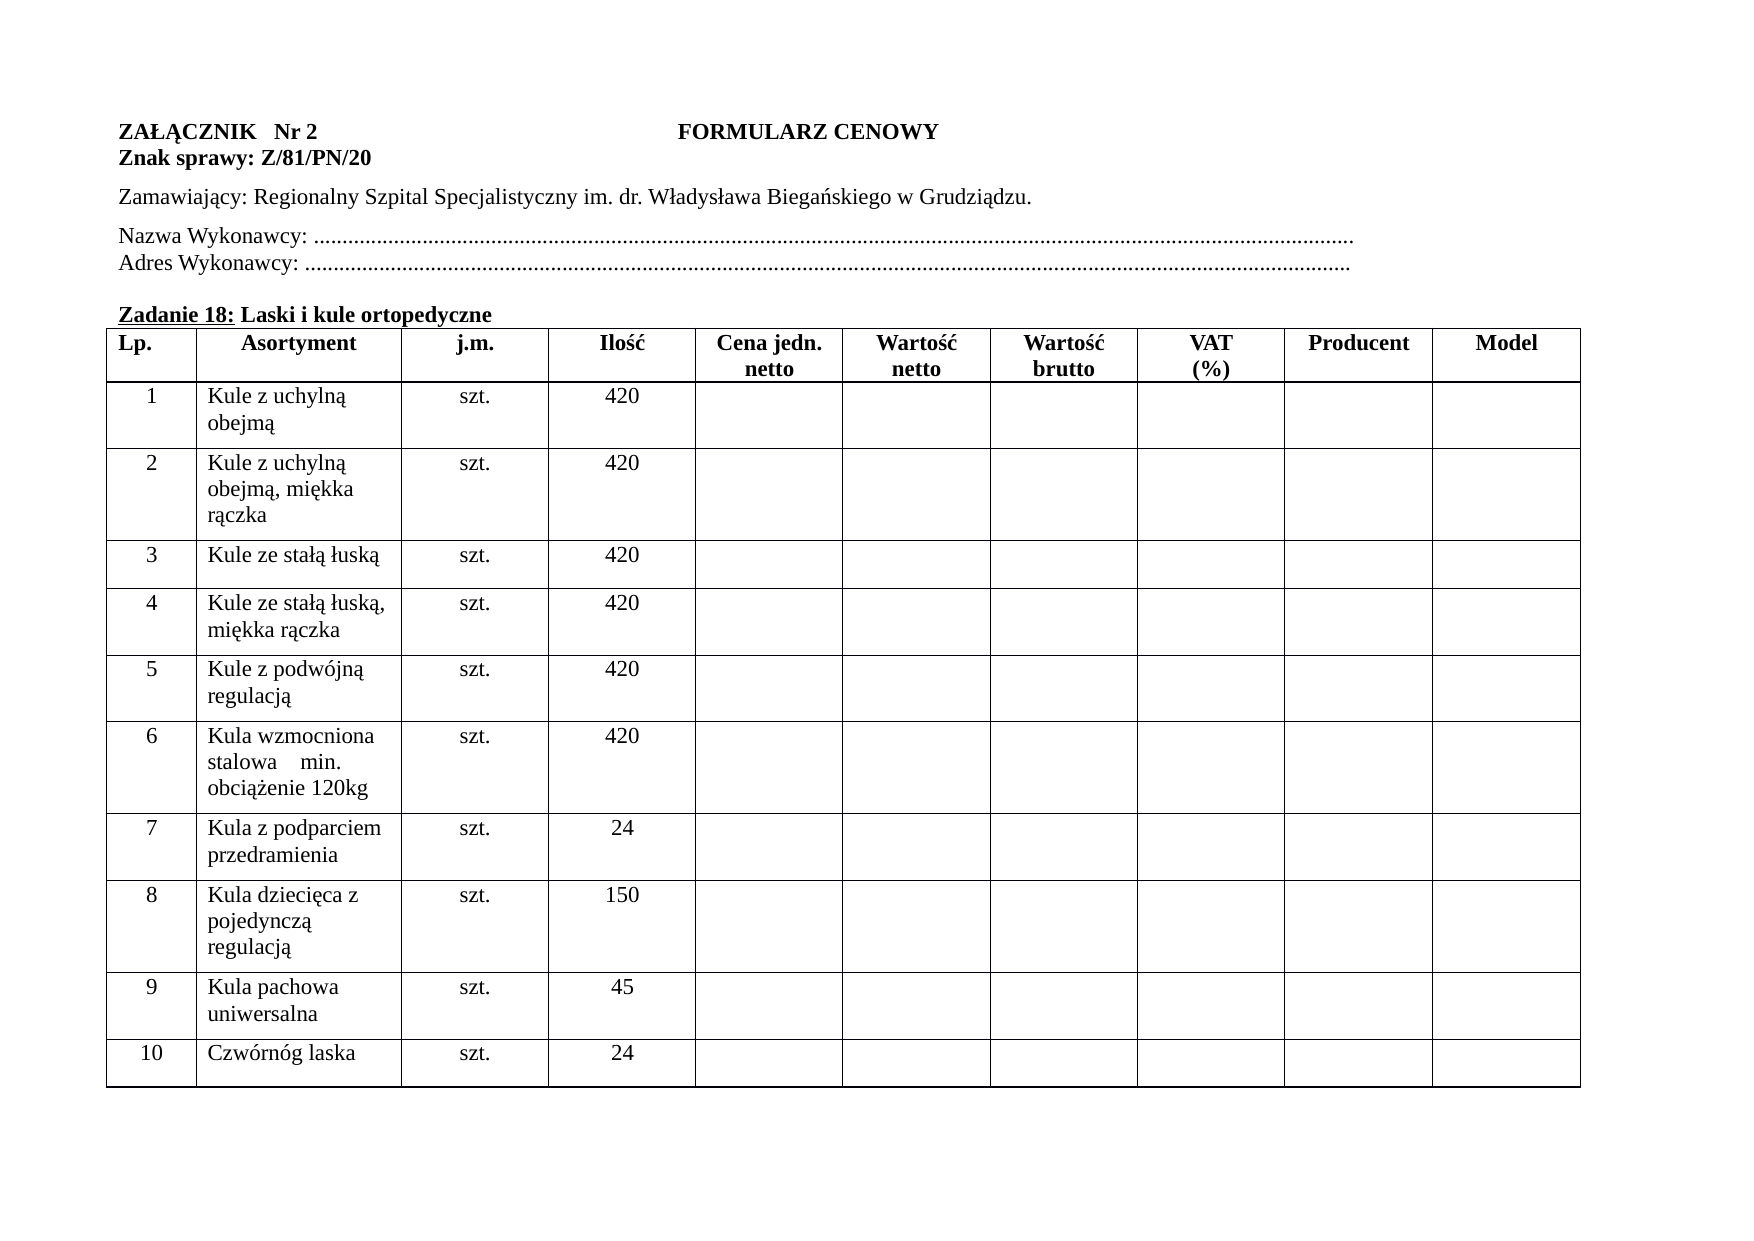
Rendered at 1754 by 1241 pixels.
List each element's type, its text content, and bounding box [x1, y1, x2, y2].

table_cell [843, 589, 990, 654]
table_cell [1433, 383, 1580, 448]
table_cell [843, 881, 990, 972]
table_cell [696, 814, 842, 879]
table_cell 3 [107, 541, 196, 588]
table_cell [1433, 449, 1580, 540]
table_cell [843, 656, 990, 721]
table_cell 5 [107, 656, 196, 721]
table_cell [1433, 656, 1580, 721]
table_cell [1138, 814, 1284, 879]
table_cell Kula pachowa uniwersalna [197, 973, 401, 1038]
table_cell 8 [107, 881, 196, 972]
table_cell 24 [549, 814, 695, 879]
table_cell [1285, 541, 1432, 588]
table_cell 7 [107, 814, 196, 879]
table_cell szt. [402, 973, 548, 1038]
table_cell [1433, 973, 1580, 1038]
table_cell [1433, 814, 1580, 879]
table_cell [843, 722, 990, 813]
table_cell [696, 383, 842, 448]
table_cell [696, 541, 842, 588]
table_cell [1433, 722, 1580, 813]
table_cell szt. [402, 589, 548, 654]
table_header Ilość [549, 329, 695, 381]
table_cell [1138, 656, 1284, 721]
table_cell [1138, 722, 1284, 813]
table_cell [1433, 881, 1580, 972]
table_cell [696, 722, 842, 813]
table_cell [1285, 383, 1432, 448]
table_cell Kule ze stałą łuską [197, 541, 401, 588]
table_cell [991, 383, 1137, 448]
table_cell [1285, 1040, 1432, 1086]
table_cell [843, 814, 990, 879]
table_cell 420 [549, 449, 695, 540]
text Znak sprawy: Z/81/PN/20 [118, 144, 1645, 171]
table_cell 420 [549, 589, 695, 654]
table_cell Kula wzmocniona stalowa min. obciążenie 120kg [197, 722, 401, 813]
text Adres Wykonawcy: ....................................................................................................................................................................................... [118, 248, 1636, 275]
table_cell [696, 973, 842, 1038]
table_cell [696, 881, 842, 972]
table_cell 420 [549, 383, 695, 448]
table_cell 2 [107, 449, 196, 540]
table_cell [991, 973, 1137, 1038]
table_cell szt. [402, 722, 548, 813]
table_cell Kule z uchylną obejmą, miękka rączka [197, 449, 401, 540]
table_header Asortyment [197, 329, 401, 381]
subtitle ZAŁĄCZNIK Nr 2 FORMULARZ CENOWY [118, 118, 1636, 144]
table_cell [696, 656, 842, 721]
table_cell 9 [107, 973, 196, 1038]
table_cell 10 [107, 1040, 196, 1086]
table_cell 420 [549, 722, 695, 813]
table_header Wartość brutto [991, 329, 1137, 381]
table_header Producent [1285, 329, 1432, 381]
table_cell [1285, 656, 1432, 721]
table_cell szt. [402, 449, 548, 540]
table_cell 6 [107, 722, 196, 813]
table_cell [696, 449, 842, 540]
table_header Wartość netto [843, 329, 990, 381]
table_cell [843, 973, 990, 1038]
table_cell [696, 589, 842, 654]
table_cell szt. [402, 383, 548, 448]
table_cell [991, 1040, 1137, 1086]
table_cell [1138, 973, 1284, 1038]
table_cell 1 [107, 383, 196, 448]
table_cell [1285, 814, 1432, 879]
table_cell szt. [402, 881, 548, 972]
table_cell [1285, 881, 1432, 972]
table_cell szt. [402, 656, 548, 721]
table_cell 420 [549, 656, 695, 721]
table_cell [991, 449, 1137, 540]
table_cell [1138, 1040, 1284, 1086]
table_cell 4 [107, 589, 196, 654]
table_cell 420 [549, 541, 695, 588]
table_cell [1285, 973, 1432, 1038]
table_cell [843, 541, 990, 588]
table_cell [843, 1040, 990, 1086]
table_cell [1138, 589, 1284, 654]
text Nazwa Wykonawcy: ...................................................................................................................................................................................... [118, 222, 1636, 248]
table_cell [1285, 449, 1432, 540]
table_cell [991, 814, 1137, 879]
table_cell [1433, 541, 1580, 588]
table_cell Kule z podwójną regulacją [197, 656, 401, 721]
table_header j.m. [402, 329, 548, 381]
table_cell [696, 1040, 842, 1086]
table_header VAT (%) [1138, 329, 1284, 381]
table_cell [1433, 1040, 1580, 1086]
table_cell [1285, 589, 1432, 654]
table_cell [1138, 881, 1284, 972]
table_cell Kula dziecięca z pojedynczą regulacją [197, 881, 401, 972]
table_cell [843, 383, 990, 448]
text Zamawiający: Regionalny Szpital Specjalistyczny im. dr. Władysława Biegańskiego w Grudziądzu. [118, 183, 1645, 210]
table_cell [991, 541, 1137, 588]
table_cell Kule ze stałą łuską, miękka rączka [197, 589, 401, 654]
table_cell szt. [402, 814, 548, 879]
table_cell 45 [549, 973, 695, 1038]
table_cell Czwórnóg laska [197, 1040, 401, 1086]
table_cell [1138, 541, 1284, 588]
table_cell [991, 589, 1137, 654]
table_cell [1138, 383, 1284, 448]
table_cell [1138, 449, 1284, 540]
table_cell Kula z podparciem przedramienia [197, 814, 401, 879]
table_cell [991, 881, 1137, 972]
subtitle Zadanie 18: Laski i kule ortopedyczne [118, 301, 1636, 328]
table_cell [843, 449, 990, 540]
table_cell 24 [549, 1040, 695, 1086]
table_cell szt. [402, 541, 548, 588]
table_header Model [1433, 329, 1580, 381]
table_cell [1433, 589, 1580, 654]
table_cell [991, 656, 1137, 721]
table_cell szt. [402, 1040, 548, 1086]
table_cell 150 [549, 881, 695, 972]
table_cell Kule z uchylną obejmą [197, 383, 401, 448]
table_header Cena jedn. netto [696, 329, 842, 381]
table_header Lp. [107, 329, 196, 381]
table_cell [991, 722, 1137, 813]
table_cell [1285, 722, 1432, 813]
